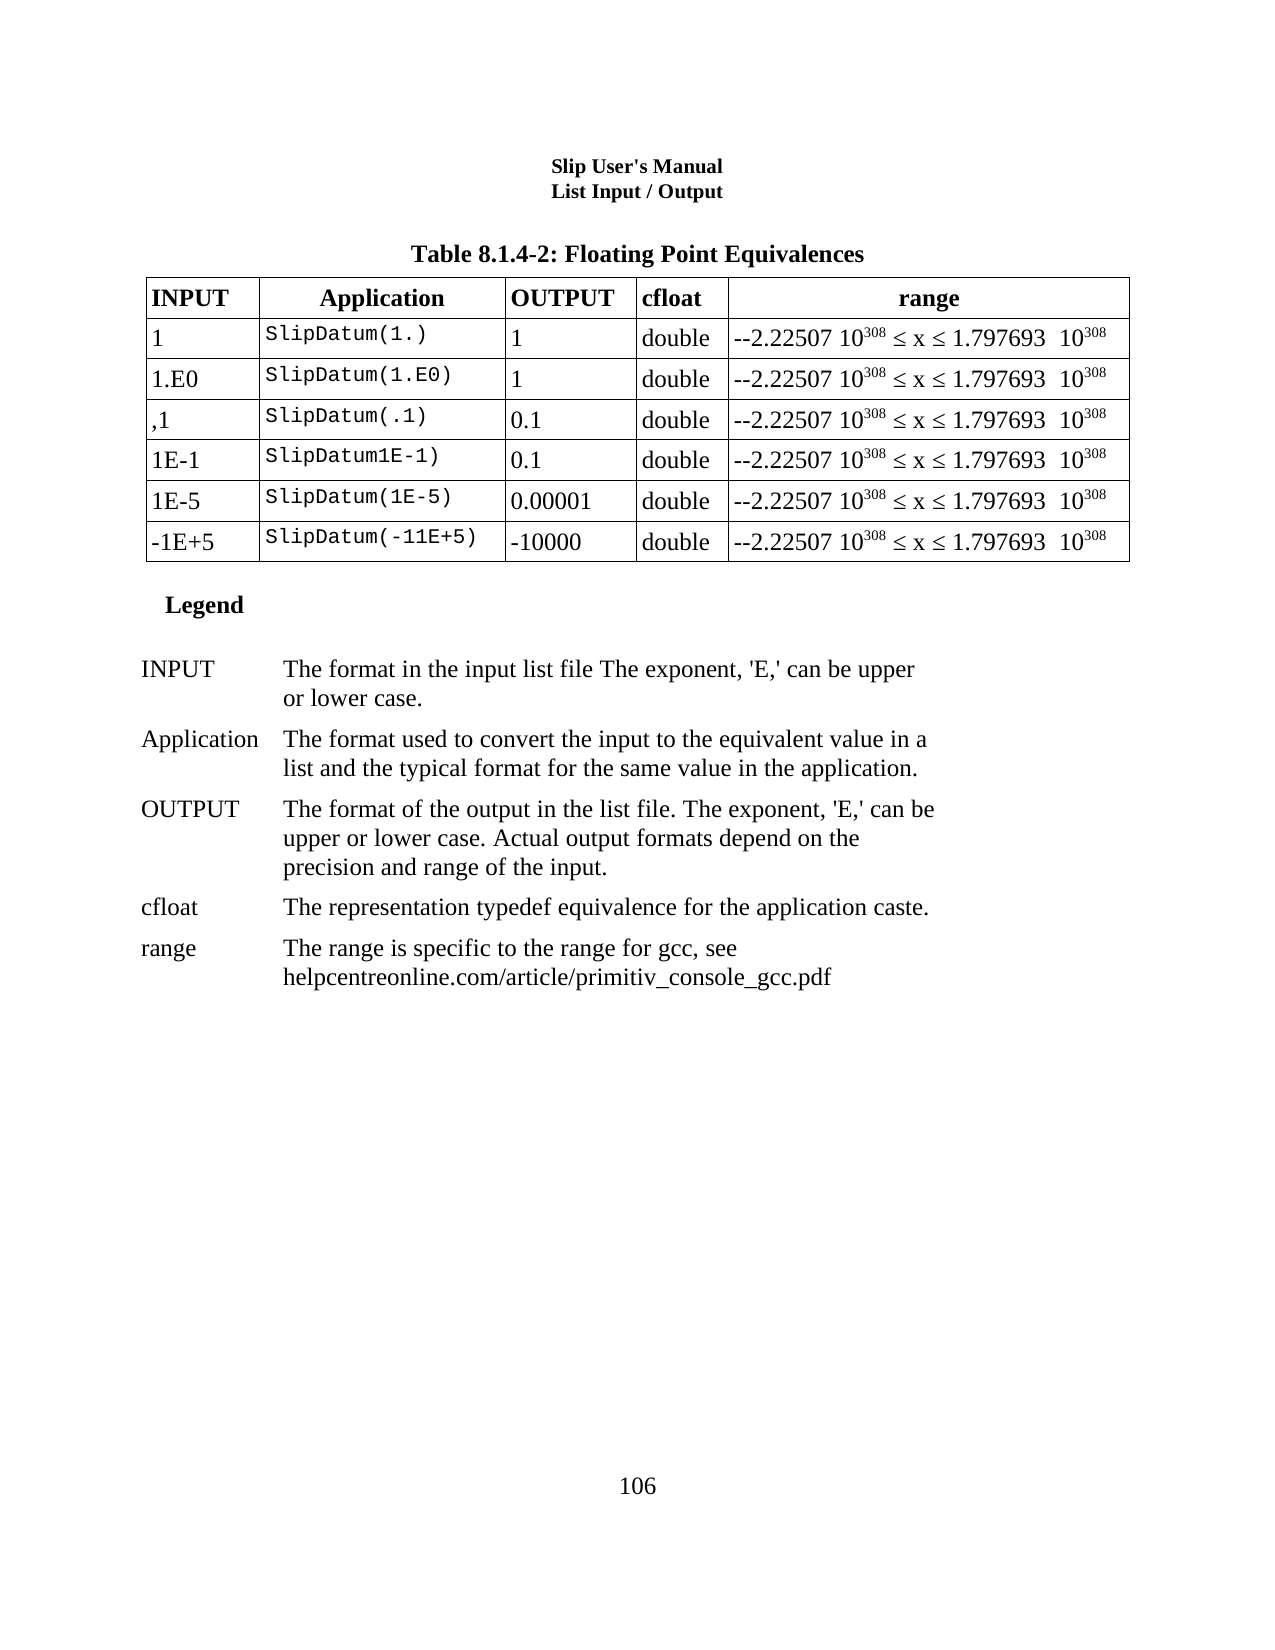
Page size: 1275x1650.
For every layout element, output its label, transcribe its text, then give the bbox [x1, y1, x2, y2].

table_cell --2.22507 10308 ≤ x ≤ 1.797693 10308 [729, 481, 1129, 521]
text Legend [165, 590, 1140, 648]
table_cell The format used to convert the input to the equivalent value in a list and the typical format for the same value in the application. [277, 718, 947, 788]
table_cell 0.1 [506, 400, 636, 439]
table_cell --2.22507 10308 ≤ x ≤ 1.797693 10308 [729, 400, 1129, 439]
table_cell Application [135, 718, 277, 788]
table_cell cfloat [637, 278, 728, 317]
table_cell cfloat [135, 886, 277, 927]
table_cell double [637, 400, 728, 439]
table_cell range [729, 278, 1129, 317]
table_cell SlipDatum1E-1) [260, 440, 505, 480]
table_cell The range is specific to the range for gcc, see helpcentreonline.com/article/primitiv_console_gcc.pdf [277, 927, 947, 996]
table_cell INPUT [147, 278, 259, 317]
table_cell double [637, 481, 728, 521]
table_cell 1E-1 [147, 440, 259, 480]
table_cell double [637, 440, 728, 480]
table_cell SlipDatum(-11E+5) [260, 522, 505, 561]
table_cell 1 [506, 319, 636, 358]
table_cell 1 [506, 359, 636, 399]
table_cell range [135, 927, 277, 996]
table_cell Application [260, 278, 505, 317]
table_cell double [637, 319, 728, 358]
table_cell 1E-5 [147, 481, 259, 521]
table_header Table 8.1.4-2: Floating Point Equivalences [146, 233, 1129, 277]
table_cell SlipDatum(1.E0) [260, 359, 505, 399]
table_header INPUT [135, 649, 277, 718]
table_cell SlipDatum(.1) [260, 400, 505, 439]
table_cell --2.22507 10308 ≤ x ≤ 1.797693 10308 [729, 319, 1129, 358]
table_cell 0.00001 [506, 481, 636, 521]
table_cell 0.1 [506, 440, 636, 480]
table_cell The representation typedef equivalence for the application caste. [277, 886, 947, 927]
table_cell -10000 [506, 522, 636, 561]
table_cell 1 [147, 319, 259, 358]
table_cell --2.22507 10308 ≤ x ≤ 1.797693 10308 [729, 359, 1129, 399]
table_cell -1E+5 [147, 522, 259, 561]
table_cell The format of the output in the list file. The exponent, 'E,' can be upper or lower case. Actual output formats depend on the precision and range of the input. [277, 788, 947, 886]
table_cell OUTPUT [135, 788, 277, 886]
table_cell SlipDatum(1.) [260, 319, 505, 358]
table_header The format in the input list file The exponent, 'E,' can be upper or lower case. [277, 649, 947, 718]
table_cell 1.E0 [147, 359, 259, 399]
table_cell --2.22507 10308 ≤ x ≤ 1.797693 10308 [729, 522, 1129, 561]
table_cell ,1 [147, 400, 259, 439]
table_cell --2.22507 10308 ≤ x ≤ 1.797693 10308 [729, 440, 1129, 480]
table_cell double [637, 522, 728, 561]
table_cell OUTPUT [506, 278, 636, 317]
table_cell SlipDatum(1E-5) [260, 481, 505, 521]
table_cell double [637, 359, 728, 399]
